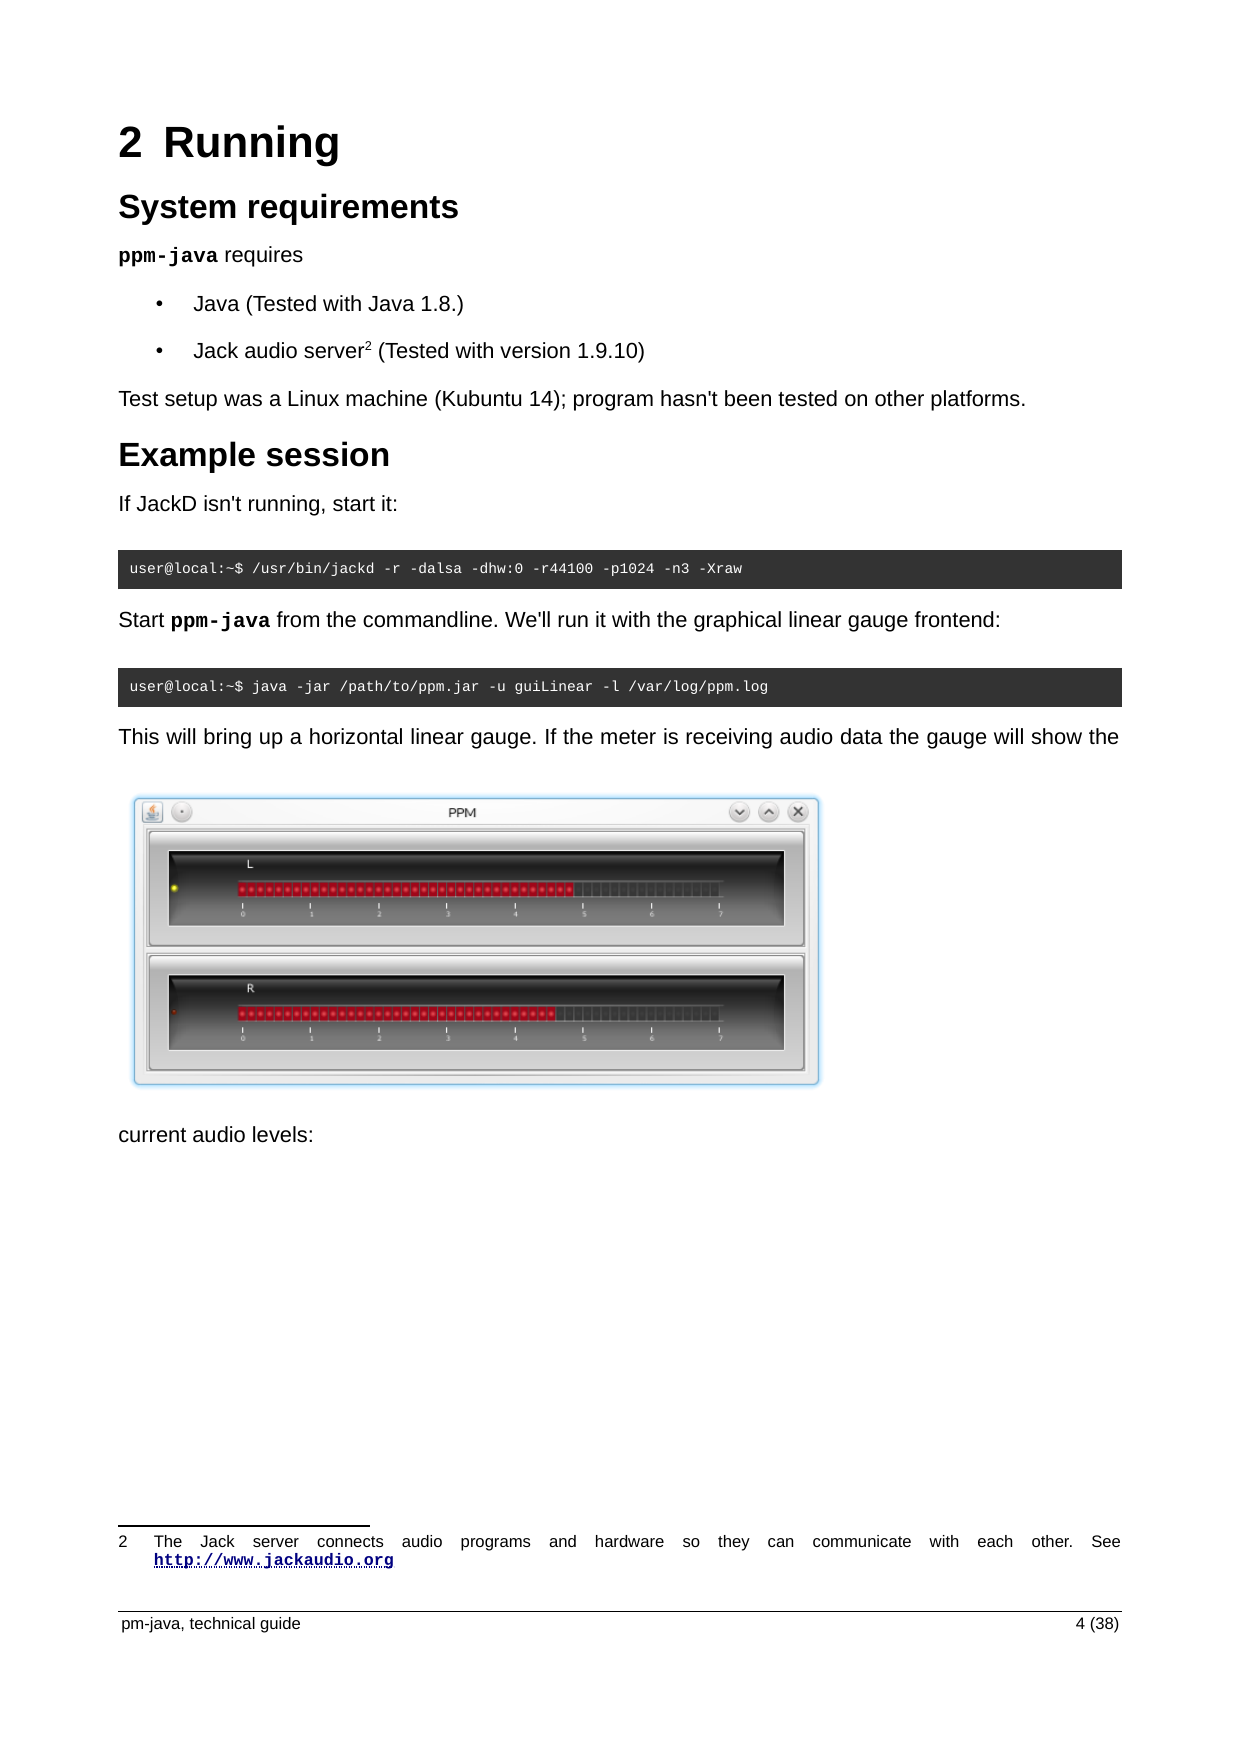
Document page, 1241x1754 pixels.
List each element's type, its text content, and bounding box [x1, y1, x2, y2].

list Java (Tested with Java 1.8.) [156, 292, 1122, 316]
subtitle Running [118, 118, 1122, 167]
text Start ppm-java from the commandline. We'll run it with the graphical linear gauge frontend: [118, 607, 1122, 633]
list Jack audio server (Tested with version 1.9.10) [156, 339, 1122, 363]
list user@local:~$ java -jar /path/to/ppm.jar -u guiLinear -l /var/log/ppm.log [126, 676, 1114, 699]
subtitle System requirements [118, 188, 1122, 225]
text ppm-java requires [118, 243, 1122, 269]
text This will bring up a horizontal linear gauge. If the meter is receiving audio data the gauge will show the current audio levels: [118, 725, 1122, 1147]
subtitle Example session [118, 436, 1122, 474]
list The Jack server connects audio programs and hardware so they can communicate with each other. See http://www.jackaudio.org [118, 1532, 1122, 1570]
text If JackD isn't running, start it: [118, 492, 1122, 516]
picture [125, 789, 828, 1094]
list user@local:~$ /usr/bin/jackd -r -dalsa -dhw:0 -r44100 -p1024 -n3 -Xraw [126, 559, 1114, 581]
text Test setup was a Linux machine (Kubuntu 14); program hasn't been tested on other platforms. [118, 386, 1122, 411]
